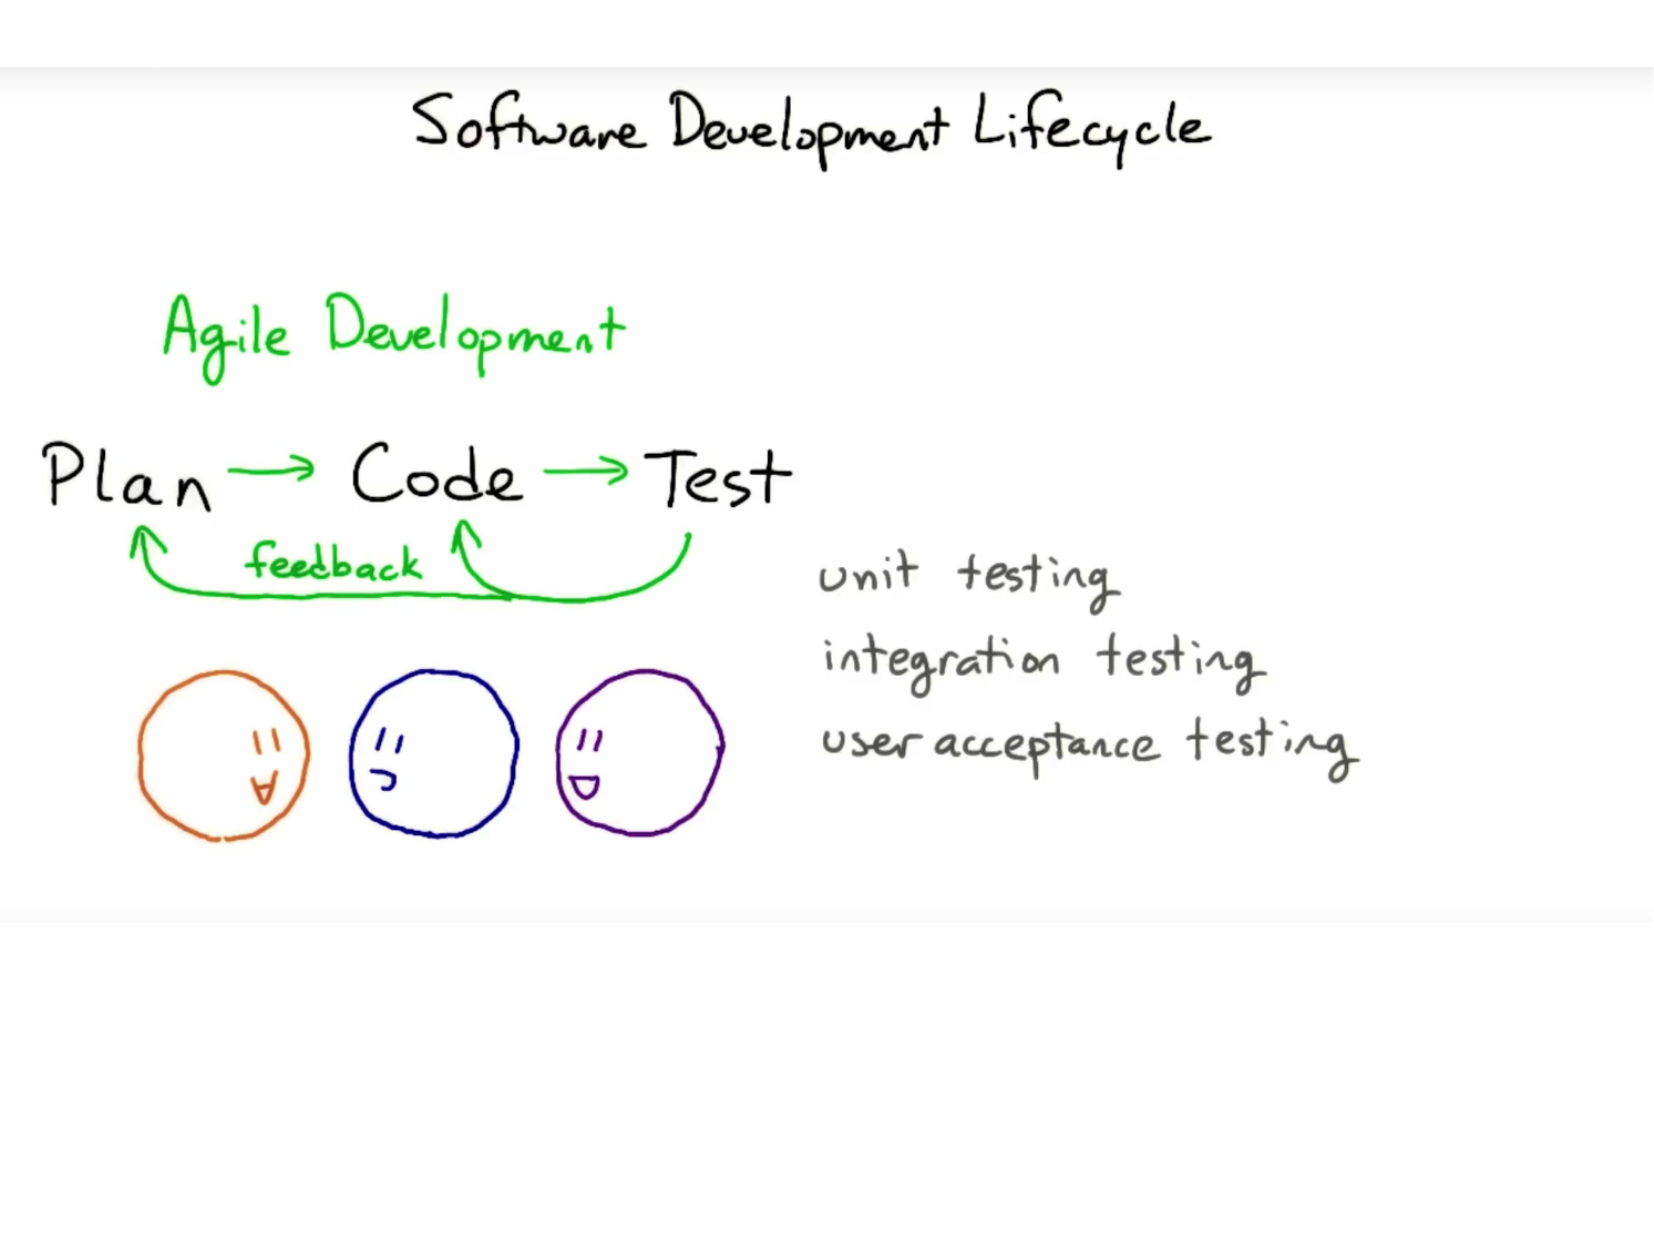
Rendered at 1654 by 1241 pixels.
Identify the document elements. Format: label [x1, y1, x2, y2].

picture [0, 67, 1654, 923]
